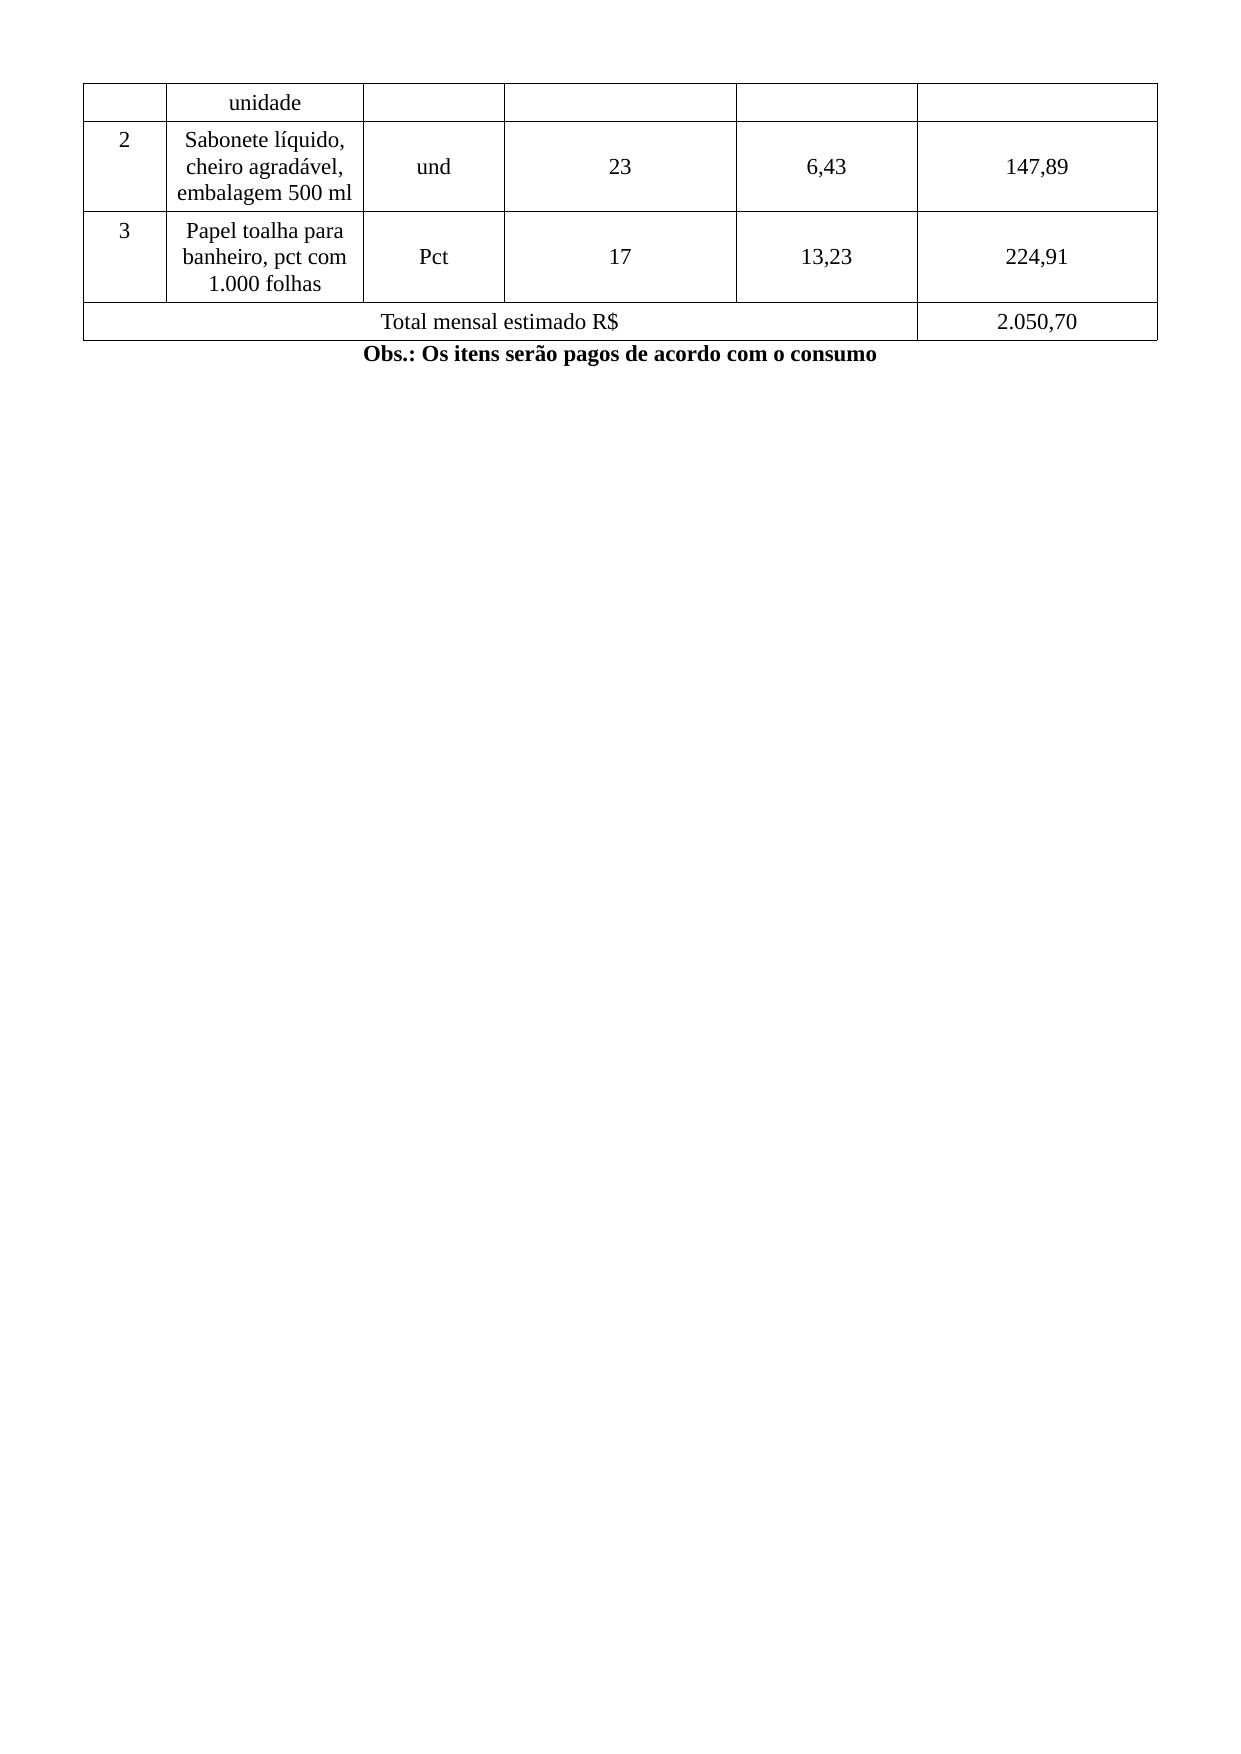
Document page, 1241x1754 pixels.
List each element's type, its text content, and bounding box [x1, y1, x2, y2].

text Obs.: Os itens serão pagos de acordo com o consumo [83, 341, 1157, 366]
table_cell und [364, 122, 504, 211]
table_cell [918, 84, 1157, 121]
table_cell Total mensal estimado R$ [84, 303, 917, 340]
table_cell Pct [364, 212, 504, 302]
table_cell 6,43 [737, 122, 917, 211]
table_cell Papel toalha para banheiro, pct com 1.000 folhas [167, 212, 363, 302]
table_cell 17 [505, 212, 736, 302]
table_cell [505, 84, 736, 121]
table_cell 23 [505, 122, 736, 211]
table_cell 2 [84, 122, 166, 211]
table_cell [84, 84, 166, 121]
table_cell [737, 84, 917, 121]
table_cell 13,23 [737, 212, 917, 302]
table_cell unidade [167, 84, 363, 121]
table_cell Sabonete líquido, cheiro agradável, embalagem 500 ml [167, 122, 363, 211]
table_cell 2.050,70 [918, 303, 1157, 340]
table_cell 3 [84, 212, 166, 302]
table_cell 147,89 [918, 122, 1157, 211]
table_cell [364, 84, 504, 121]
table_cell 224,91 [918, 212, 1157, 302]
